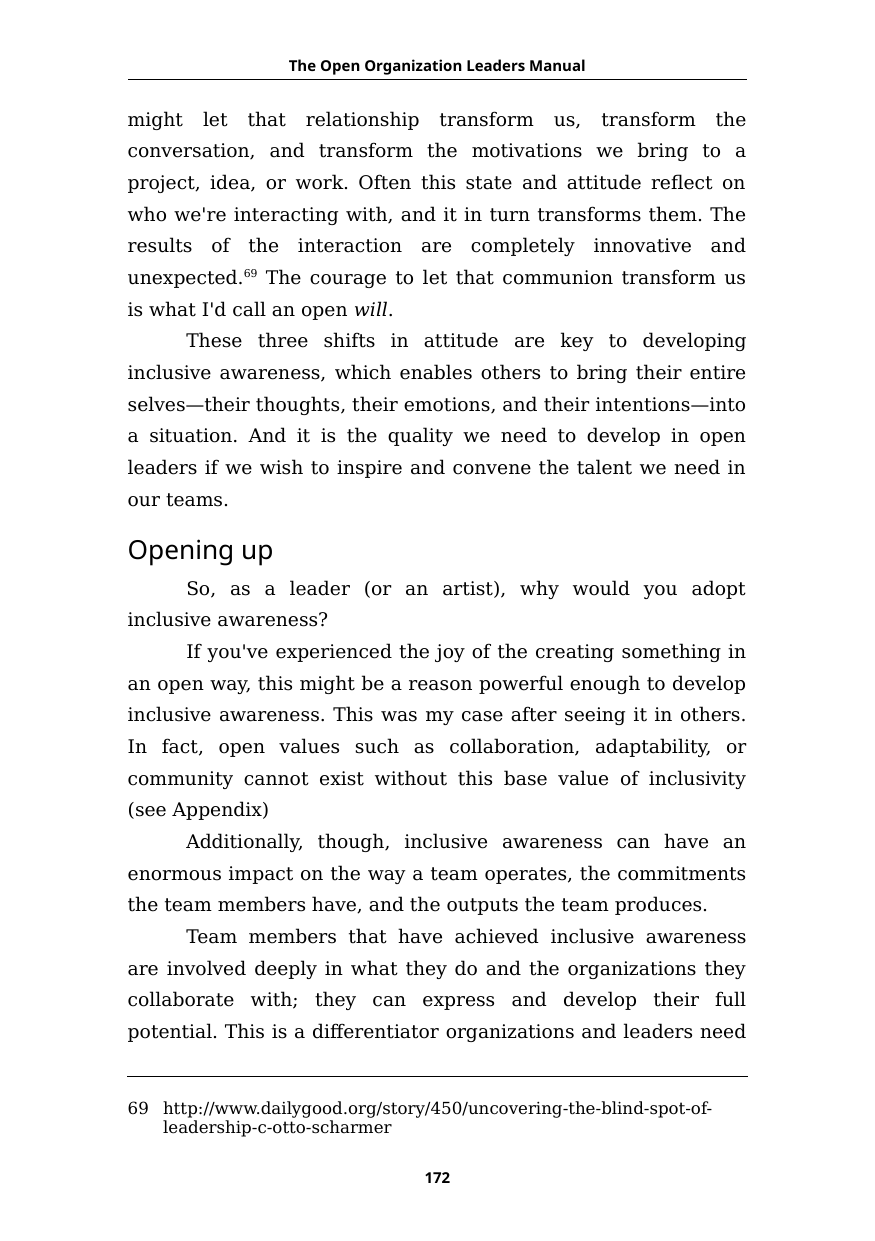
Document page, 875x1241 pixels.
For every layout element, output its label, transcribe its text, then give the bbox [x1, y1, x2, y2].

text http://www.dailygood.org/story/450/uncovering-the-blind-spot-of-leadership-c-otto-scharmer [127, 1099, 747, 1138]
text These three shifts in attitude are key to developing inclusive awareness, which enables others to bring their entire selves—their thoughts, their emotions, and their intentions—into a situation. And it is the quality we need to develop in open leaders if we wish to inspire and convene the talent we need in our teams. [127, 330, 747, 511]
subtitle Opening up [127, 535, 747, 566]
text If you've experienced the joy of the creating something in an open way, this might be a reason powerful enough to develop inclusive awareness. This was my case after seeing it in others. In fact, open values such as collaboration, adaptability, or community cannot exist without this base value of inclusivity (see Appendix) [127, 641, 747, 821]
text So, as a leader (or an artist), why would you adopt inclusive awareness? [127, 578, 747, 631]
text Team members that have achieved inclusive awareness are involved deeply in what they do and the organizations they collaborate with; they can express and develop their full potential. This is a differentiator organizations and leaders need [127, 926, 747, 1043]
text might let that relationship transform us, transform the conversation, and transform the motivations we bring to a project, idea, or work. Often this state and attitude reflect on who we're interacting with, and it in turn transforms them. The results of the interaction are completely innovative and unexpected. The courage to let that communion transform us is what I'd call an open will. [127, 109, 747, 321]
text Additionally, though, inclusive awareness can have an enormous impact on the way a team operates, the commitments the team members have, and the outputs the team produces. [127, 831, 747, 916]
